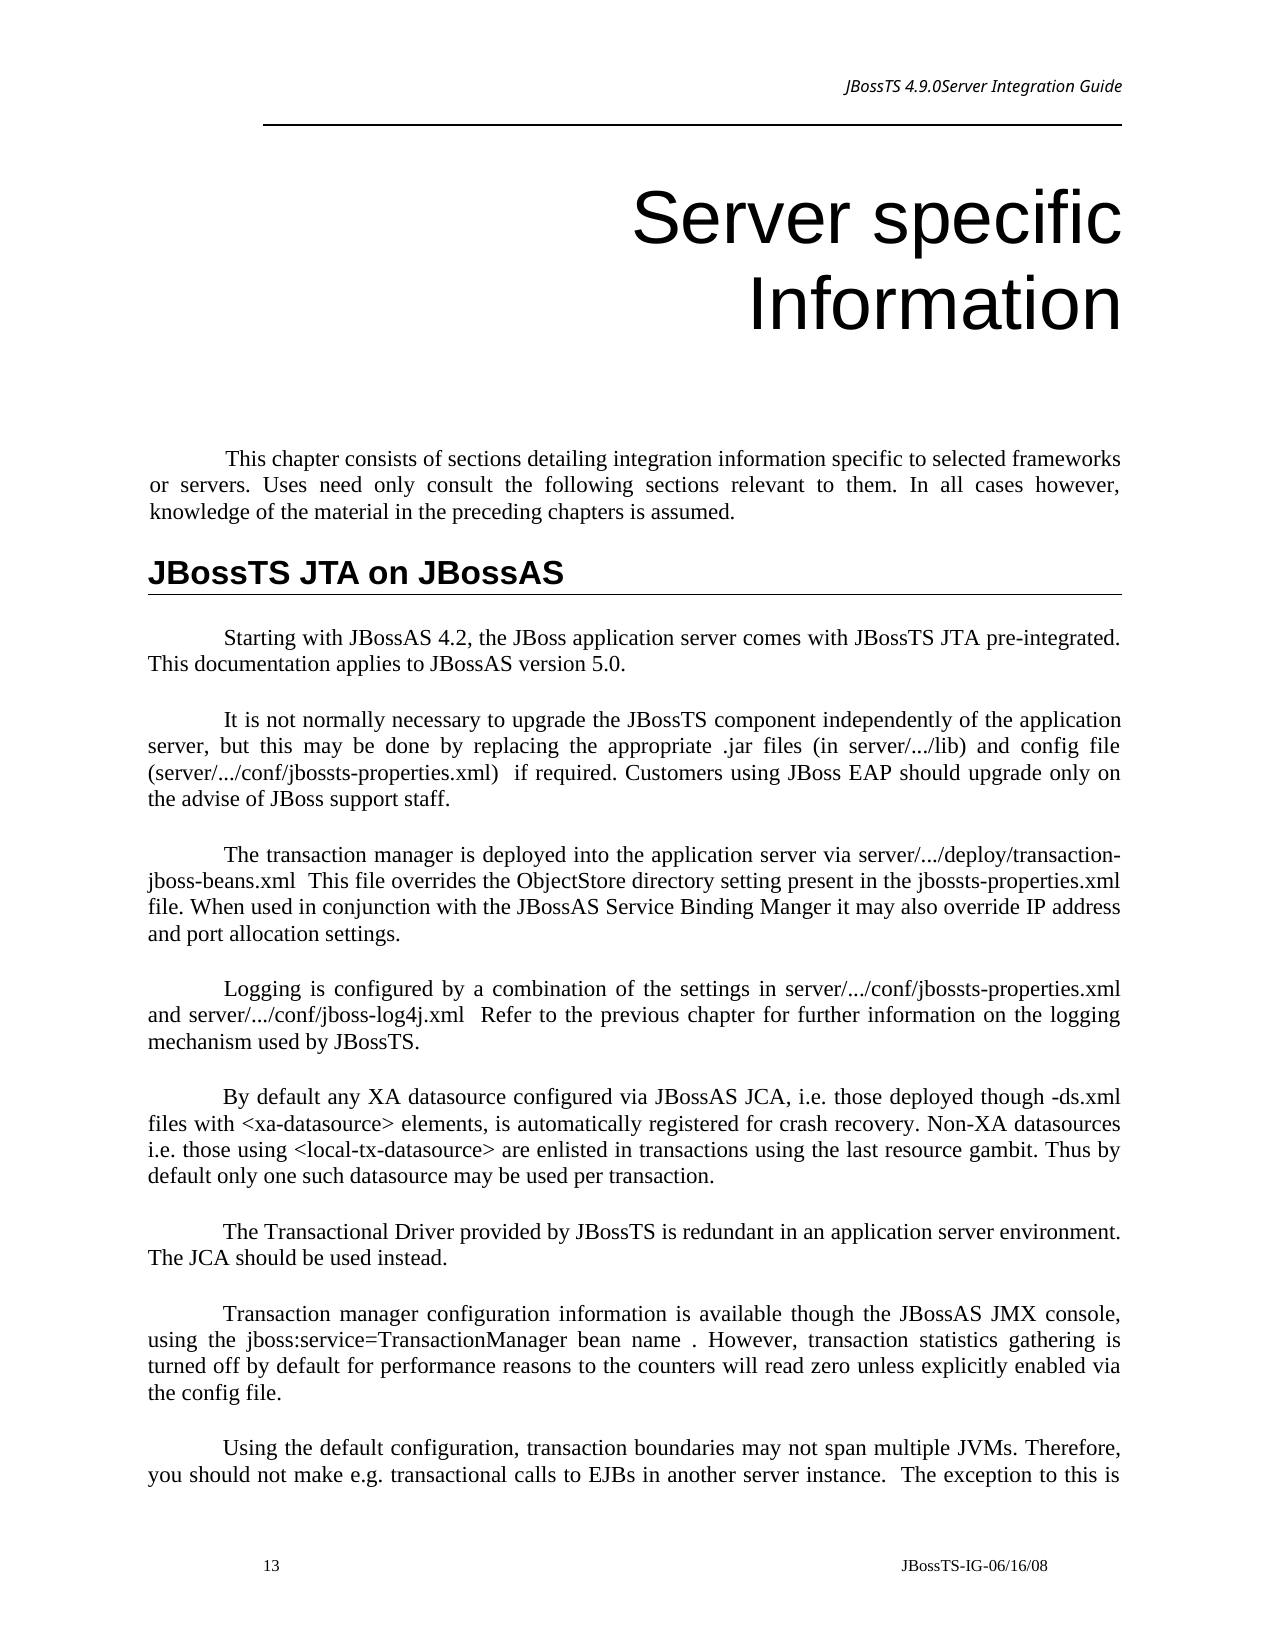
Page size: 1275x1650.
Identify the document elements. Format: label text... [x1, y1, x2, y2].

text Using the default configuration, transaction boundaries may not span multiple JVMs. Therefore, you should not make e.g. transactional calls to EJBs in another server instance. The exception to this is [148, 1434, 1122, 1487]
text This chapter consists of sections detailing integration information specific to selected frameworks or servers. Uses need only consult the following sections relevant to them. In all cases however, knowledge of the material in the preceding chapters is assumed. [149, 445, 1122, 524]
text The transaction manager is deployed into the application server via server/.../deploy/transaction-jboss-beans.xml This file overrides the ObjectStore directory setting present in the jbossts-properties.xml file. When used in conjunction with the JBossAS Service Binding Manger it may also override IP address and port allocation settings. [148, 841, 1122, 946]
text The Transactional Driver provided by JBossTS is redundant in an application server environment. The JCA should be used instead. [148, 1218, 1122, 1271]
title Server specific Information [263, 173, 1122, 345]
subtitle JBossTS JTA on JBossAS [148, 553, 1122, 594]
text Transaction manager configuration information is available though the JBossAS JMX console, using the jboss:service=TransactionManager bean name . However, transaction statistics gathering is turned off by default for performance reasons to the counters will read zero unless explicitly enabled via the config file. [148, 1300, 1122, 1405]
text Logging is configured by a combination of the settings in server/.../conf/jbossts-properties.xml and server/.../conf/jboss-log4j.xml Refer to the previous chapter for further information on the logging mechanism used by JBossTS. [148, 975, 1122, 1054]
text By default any XA datasource configured via JBossAS JCA, i.e. those deployed though -ds.xml files with <xa-datasource> elements, is automatically registered for crash recovery. Non-XA datasources i.e. those using <local-tx-datasource> are enlisted in transactions using the last resource gambit. Thus by default only one such datasource may be used per transaction. [148, 1083, 1122, 1189]
text Starting with JBossAS 4.2, the JBoss application server comes with JBossTS JTA pre-integrated. This documentation applies to JBossAS version 5.0. [148, 624, 1122, 677]
text It is not normally necessary to upgrade the JBossTS component independently of the application server, but this may be done by replacing the appropriate .jar files (in server/.../lib) and config file (server/.../conf/jbossts-properties.xml) if required. Customers using JBoss EAP should upgrade only on the advise of JBoss support staff. [148, 706, 1122, 811]
